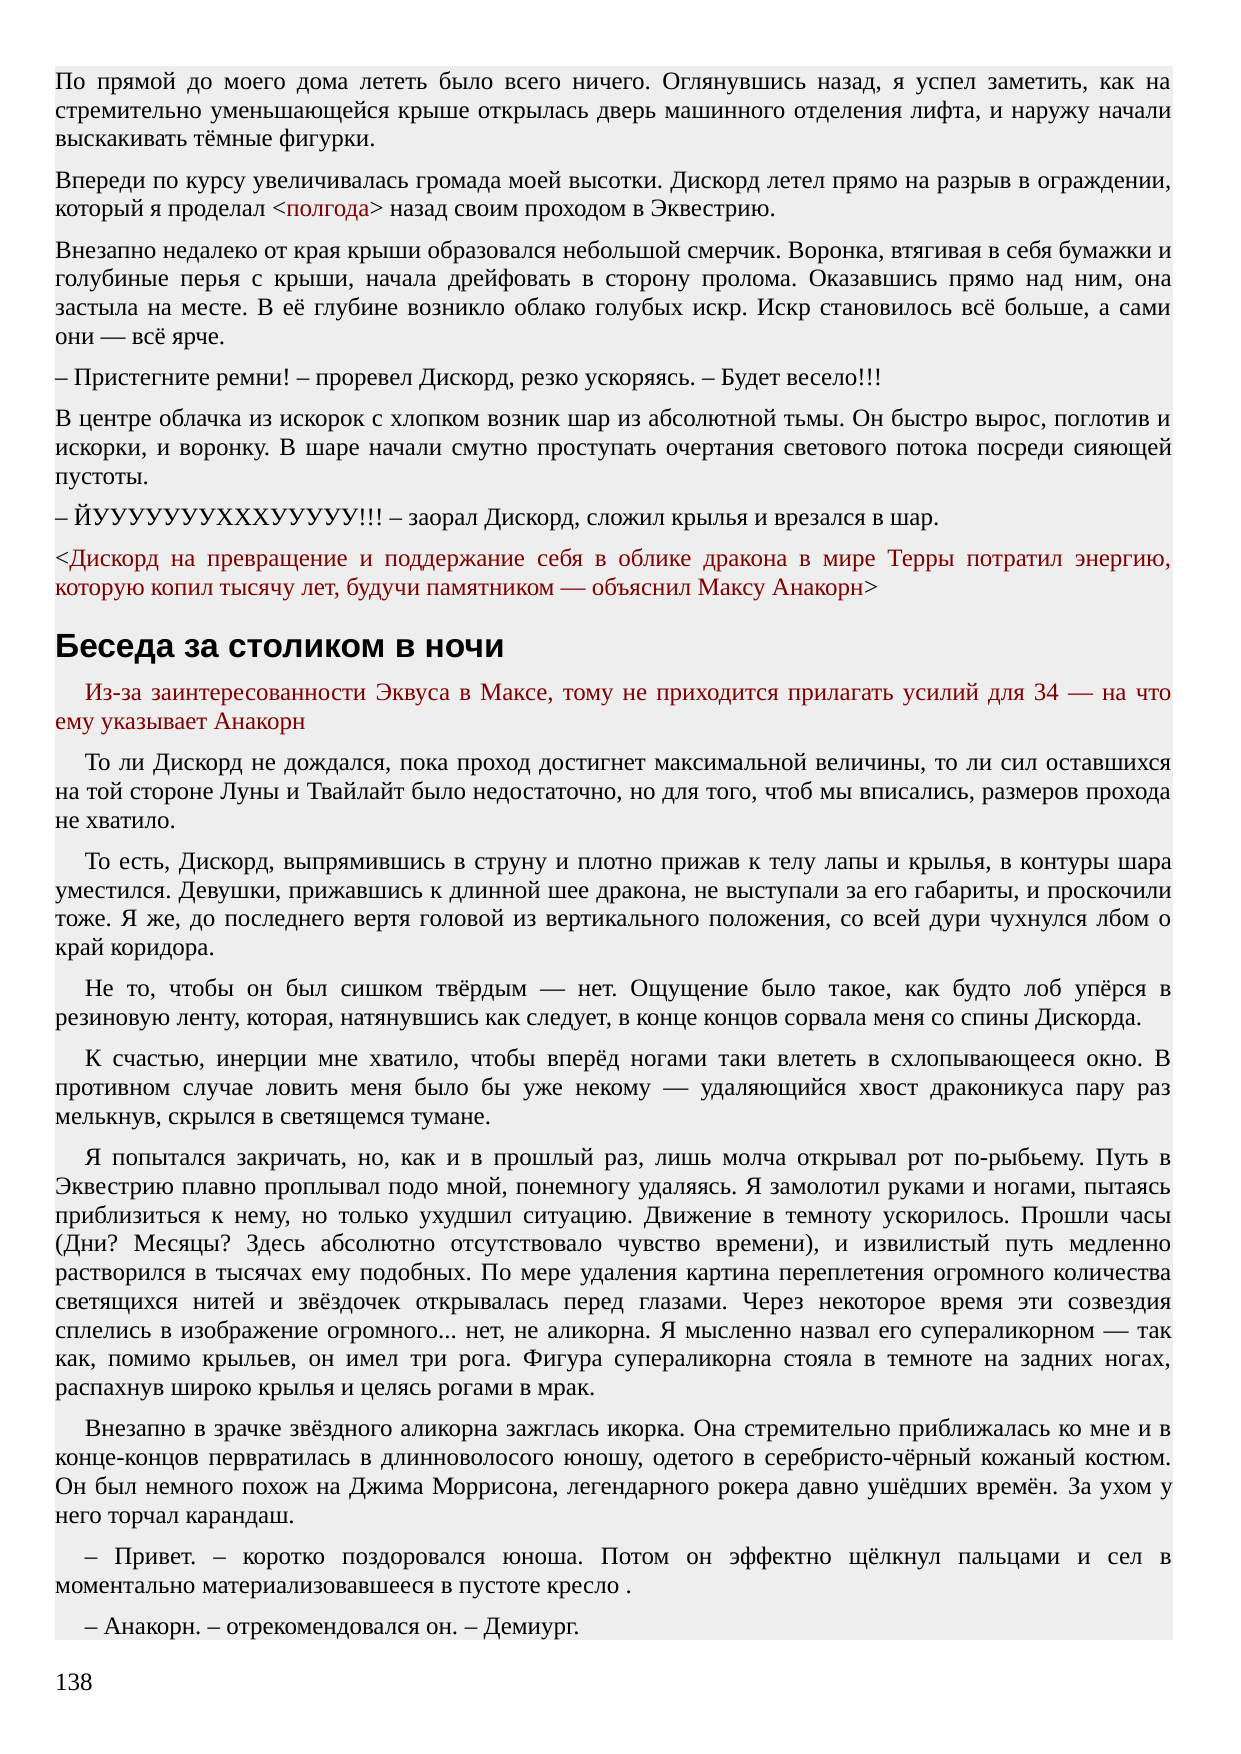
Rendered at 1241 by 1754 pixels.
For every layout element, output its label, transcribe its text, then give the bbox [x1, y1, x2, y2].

text – Привет. – коротко поздоровался юноша. Потом он эффектно щёлкнул пальцами и сел в моментально материализовавшееся в пустоте кресло . [55, 1541, 1173, 1598]
text Внезапно недалеко от края крыши образовался небольшой смерчик. Воронка, втягивая в себя бумажки и голубиные перья с крыши, начала дрейфовать в сторону пролома. Оказавшись прямо над ним, она застыла на месте. В её глубине возникло облако голубых искр. Искр становилось всё больше, а сами они — всё ярче. [55, 235, 1173, 350]
text Я попытался закричать, но, как и в прошлый раз, лишь молча открывал рот по-рыбьему. Путь в Эквестрию плавно проплывал подо мной, понемногу удаляясь. Я замолотил руками и ногами, пытаясь приблизиться к нему, но только ухудшил ситуацию. Движение в темноту ускорилось. Прошли часы (Дни? Месяцы? Здесь абсолютно отсутствовало чувство времени), и извилистый путь медленно растворился в тысячах ему подобных. По мере удаления картина переплетения огромного количества светящихся нитей и звёздочек открывалась перед глазами. Через некоторое время эти созвездия сплелись в изображение огромного... нет, не аликорна. Я мысленно назвал его супераликорном — так как, помимо крыльев, он имел три рога. Фигура супераликорна стояла в темноте на задних ногах, распахнув широко крылья и целясь рогами в мрак. [55, 1142, 1173, 1401]
text То ли Дискорд не дождался, пока проход достигнет максимальной величины, то ли сил оставшихся на той стороне Луны и Твайлайт было недостаточно, но для того, чтоб мы вписались, размеров прохода не хватило. [55, 747, 1173, 833]
text Впереди по курсу увеличивалась громада моей высотки. Дискорд летел прямо на разрыв в ограждении, который я проделал <полгода> назад своим проходом в Эквестрию. [55, 165, 1173, 222]
text – Анакорн. – отрекомендовался он. – Демиург. [55, 1611, 1173, 1640]
text Из-за заинтересованности Эквуса в Максе, тому не приходится прилагать усилий для 34 — на что ему указывает Анакорн [55, 677, 1173, 735]
text – ЙУУУУУУУХХХУУУУУ!!! – заорал Дискорд, сложил крылья и врезался в шар. [55, 502, 1173, 531]
text В центре облачка из искорок с хлопком возник шар из абсолютной тьмы. Он быстро вырос, поглотив и искорки, и воронку. В шаре начали смутно проступать очертания светового потока посреди сияющей пустоты. [55, 403, 1173, 490]
text То есть, Дискорд, выпрямившись в струну и плотно прижав к телу лапы и крылья, в контуры шара уместился. Девушки, прижавшись к длинной шее дракона, не выступали за его габариты, и проскочили тоже. Я же, до последнего вертя головой из вертикального положения, со всей дури чухнулся лбом о край коридора. [55, 846, 1173, 961]
text Не то, чтобы он был сишком твёрдым — нет. Ощущение было такое, как будто лоб упёрся в резиновую ленту, которая, натянувшись как следует, в конце концов сорвала меня со спины Дискорда. [55, 973, 1173, 1031]
text Внезапно в зрачке звёздного аликорна зажглась икорка. Она стремительно приближалась ко мне и в конце-концов первратилась в длинноволосого юношу, одетого в серебристо-чёрный кожаный костюм. Он был немного похож на Джима Моррисона, легендарного рокера давно ушёдших времён. За ухом у него торчал карандаш. [55, 1413, 1173, 1528]
text <Дискорд на превращение и поддержание себя в облике дракона в мире Терры потратил энергию, которую копил тысячу лет, будучи памятником — объяснил Максу Анакорн> [55, 543, 1173, 601]
text – Пристегните ремни! – проревел Дискорд, резко ускоряясь. – Будет весело!!! [55, 362, 1173, 391]
text По прямой до моего дома лететь было всего ничего. Оглянувшись назад, я успел заметить, как на стремительно уменьшающейся крыше открылась дверь машинного отделения лифта, и наружу начали выскакивать тёмные фигурки. [55, 66, 1173, 152]
subtitle Беседа за столиком в ночи [55, 626, 1173, 665]
text К счастью, инерции мне хватило, чтобы вперёд ногами таки влететь в схлопывающееся окно. В противном случае ловить меня было бы уже некому — удаляющийся хвост драконикуса пару раз мелькнув, скрылся в светящемся тумане. [55, 1043, 1173, 1130]
